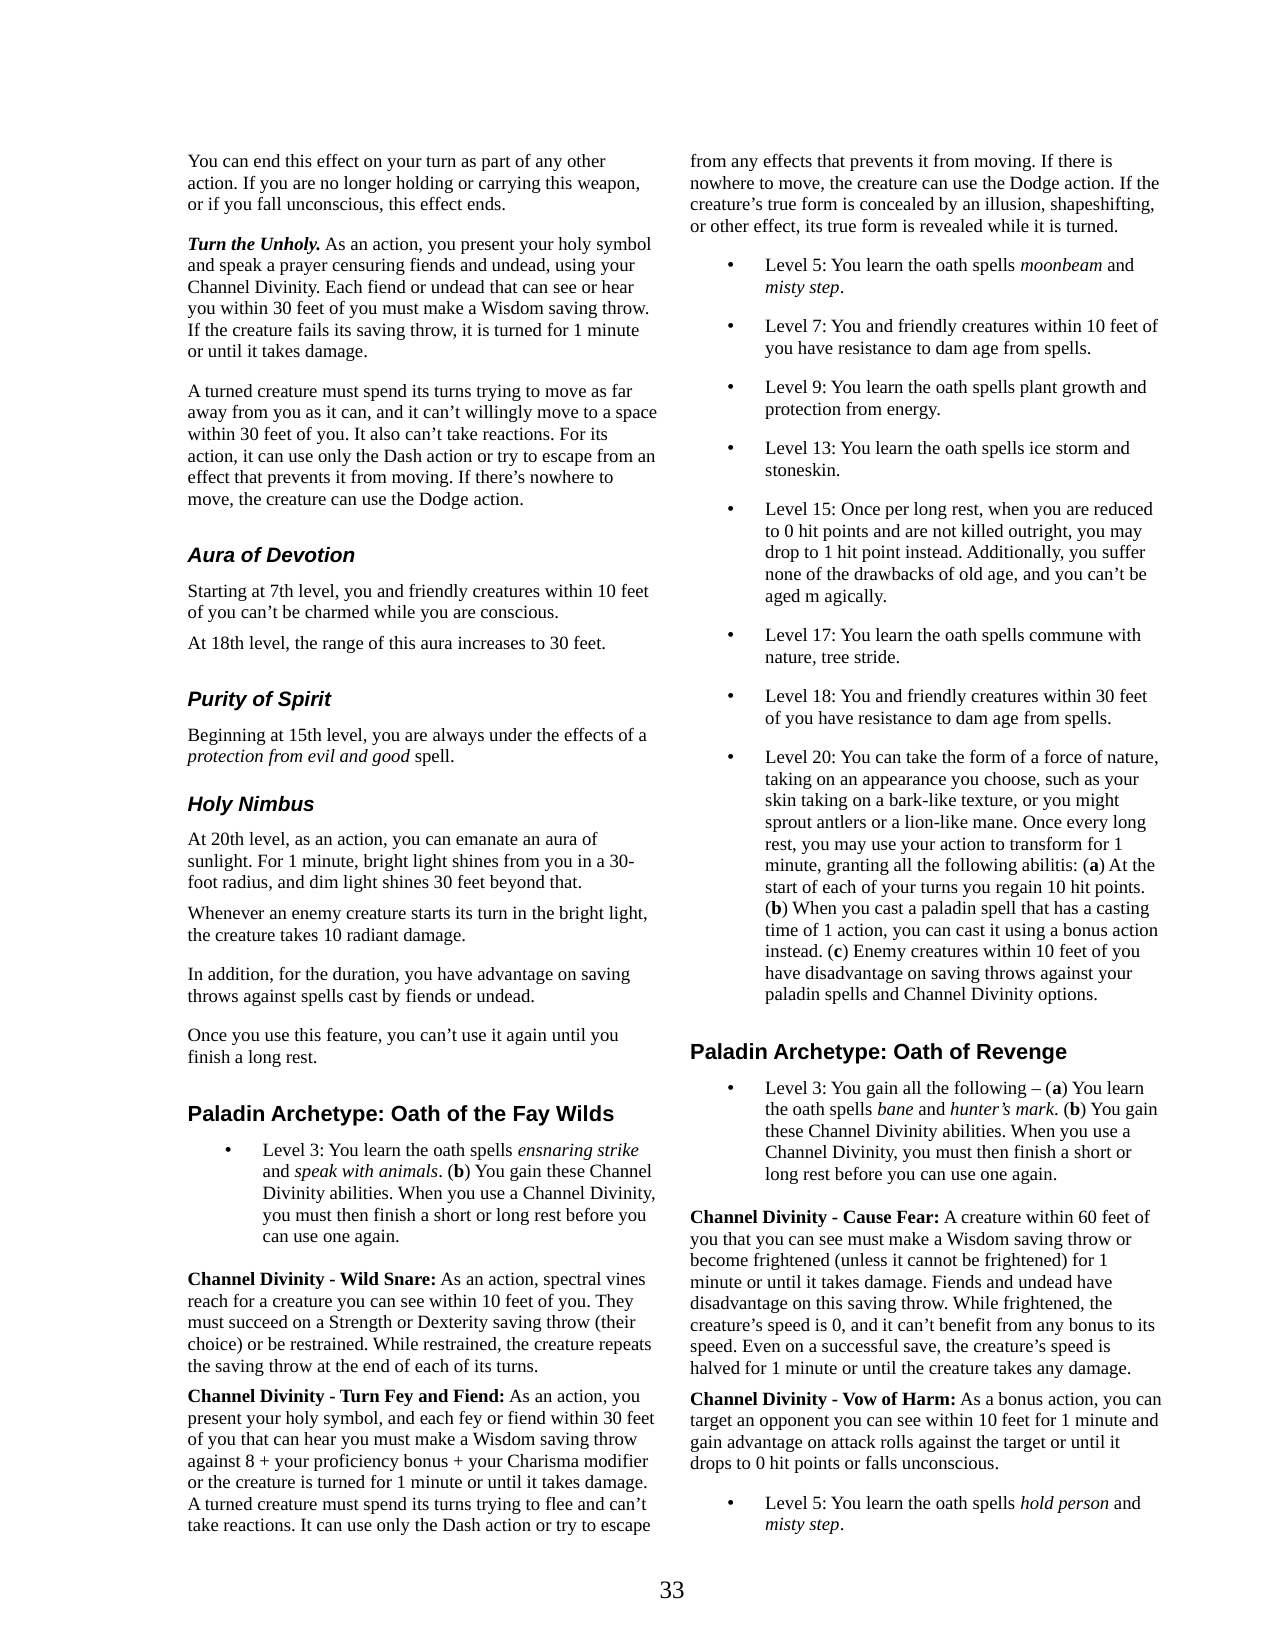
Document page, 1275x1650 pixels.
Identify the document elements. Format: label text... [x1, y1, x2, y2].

list Level 5: You learn the oath spells moonbeam and misty step. [727, 254, 1162, 297]
text A turned creature must spend its turns trying to move as far away from you as it can, and it can’t willingly move to a space within 30 feet of you. It also can’t take reactions. For its action, it can use only the Dash action or try to escape from an effect that prevents it from moving. If there’s nowhere to move, the creature can use the Dodge action. [187, 380, 660, 509]
text At 18th level, the range of this aura increases to 30 feet. [187, 632, 660, 653]
text Beginning at 15th level, you are always under the effects of a protection from evil and good spell. [187, 724, 660, 767]
subtitle Paladin Archetype: Oath of the Fay Wilds [187, 1101, 660, 1126]
text Channel Divinity - Cause Fear: A creature within 60 feet of you that you can see must make a Wisdom saving throw or become frightened (unless it cannot be frightened) for 1 minute or until it takes damage. Fiends and undead have disadvantage on this saving throw. While frightened, the creature’s speed is 0, and it can’t benefit from any bonus to its speed. Even on a successful save, the creature’s speed is halved for 1 minute or until the creature takes any damage. [690, 1206, 1162, 1378]
text Turn the Unholy. As an action, you present your holy symbol and speak a prayer censuring fiends and undead, using your Channel Divinity. Each fiend or undead that can see or hear you within 30 feet of you must make a Wisdom saving throw. If the creature fails its saving throw, it is turned for 1 minute or until it takes damage. [187, 233, 660, 362]
subtitle Paladin Archetype: Oath of Revenge [690, 1039, 1162, 1064]
text Channel Divinity - Turn Fey and Fiend: As an action, you present your holy symbol, and each fey or fiend within 30 feet of you that can hear you must make a Wisdom saving throw against 8 + your proficiency bonus + your Charisma modifier or the creature is turned for 1 minute or until it takes damage. A turned creature must spend its turns trying to flee and can’t take reactions. It can use only the Dash action or try to escape [187, 1385, 660, 1536]
text Channel Divinity - Vow of Harm: As a bonus action, you can target an opponent you can see within 10 feet for 1 minute and gain advantage on attack rolls against the target or until it drops to 0 hit points or falls unconscious. [690, 1387, 1162, 1474]
list Level 18: You and friendly creatures within 30 feet of you have resistance to dam age from spells. [727, 685, 1162, 728]
text Whenever an enemy creature starts its turn in the bright light, the creature takes 10 radiant damage. [187, 902, 660, 945]
list Level 7: You and friendly creatures within 10 feet of you have resistance to dam age from spells. [727, 315, 1162, 358]
list Level 13: You learn the oath spells ice storm and stoneskin. [727, 437, 1162, 480]
list Level 17: You learn the oath spells commune with nature, tree stride. [727, 624, 1162, 667]
text from any effects that prevents it from moving. If there is nowhere to move, the creature can use the Dodge action. If the creature’s true form is concealed by an illusion, shapeshifting, or other effect, its true form is revealed while it is turned. [690, 150, 1162, 236]
text In addition, for the duration, you have advantage on saving throws against spells cast by fiends or undead. [187, 963, 660, 1006]
list Level 5: You learn the oath spells hold person and misty step. [727, 1492, 1162, 1535]
list Level 20: You can take the form of a force of nature, taking on an appearance you choose, such as your skin taking on a bark-like texture, or you might sprout antlers or a lion-like mane. Once every long rest, you may use your action to transform for 1 minute, granting all the following abilitis: (a) At the start of each of your turns you regain 10 hit points. (b) When you cast a paladin spell that has a casting time of 1 action, you can cast it using a bonus action instead. (c) Enemy creatures within 10 feet of you have disadvan­tage on saving throws against your paladin spells and Channel Divinity options. [727, 746, 1162, 1005]
subtitle Aura of Devotion [187, 543, 660, 567]
list Level 3: You gain all the following – (a) You learn the oath spells bane and hunter’s mark. (b) You gain these Channel Divinity abilities. When you use a Channel Divinity, you must then finish a short or long rest before you can use one again. [727, 1077, 1162, 1206]
text You can end this effect on your turn as part of any other action. If you are no longer holding or carrying this weapon, or if you fall unconscious, this effect ends. [187, 150, 660, 215]
text Starting at 7th level, you and friendly creatures within 10 feet of you can’t be charmed while you are conscious. [187, 580, 660, 623]
subtitle Holy Nimbus [187, 792, 660, 816]
list Level 15: Once per long rest, when you are reduced to 0 hit points and are not killed outright, you may drop to 1 hit point instead. Additionally, you suffer none of the drawbacks of old age, and you can’t be aged m agically. [727, 498, 1162, 606]
subtitle Purity of Spirit [187, 687, 660, 711]
list Level 3: You learn the oath spells ensnaring strike and speak with animals. (b) You gain these Channel Divinity abilities. When you use a Channel Divinity, you must then finish a short or long rest before you can use one again. [225, 1139, 660, 1268]
list Level 9: You learn the oath spells plant growth and protection from energy. [727, 376, 1162, 419]
text At 20th level, as an action, you can emanate an aura of sunlight. For 1 minute, bright light shines from you in a 30-foot radius, and dim light shines 30 feet beyond that. [187, 828, 660, 893]
text Channel Divinity - Wild Snare: As an action, spectral vines reach for a creature you can see within 10 feet of you. They must succeed on a Strength or Dexterity saving throw (their choice) or be restrained. While restrained, the creature repeats the saving throw at the end of each of its turns. [187, 1268, 660, 1376]
text Once you use this feature, you can’t use it again until you finish a long rest. [187, 1024, 660, 1067]
